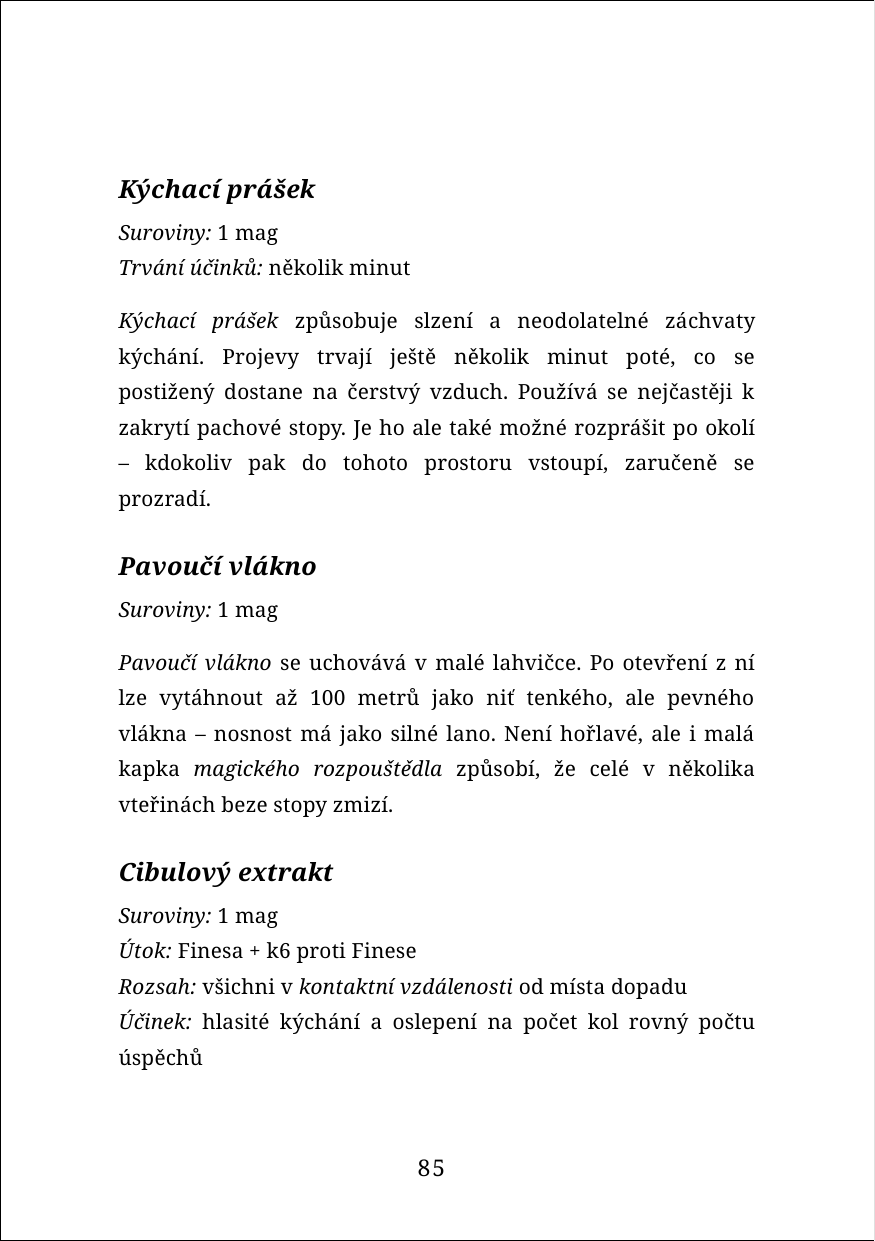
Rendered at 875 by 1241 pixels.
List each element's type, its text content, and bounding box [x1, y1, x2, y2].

text Suroviny: 1 mag Útok: Finesa + k6 proti Finese Rozsah: všichni v kontaktní vzdálenosti od místa dopadu Účinek: hlasité kýchání a oslepení na počet kol rovný počtu úspěchů [118, 901, 756, 1071]
subtitle Pavoučí vlákno [118, 549, 756, 583]
text Pavoučí vlákno se uchovává v malé lahvičce. Po otevření z ní lze vytáhnout až 100 metrů jako niť tenkého, ale pevného vlákna – nosnost má jako silné lano. Není hořlavé, ale i malá kapka magického rozpouštědla způsobí, že celé v několika vteřinách beze stopy zmizí. [118, 648, 756, 818]
subtitle Cibulový extrakt [118, 855, 756, 889]
text Kýchací prášek způsobuje slzení a neodolatelné záchvaty kýchání. Projevy trvají ještě několik minut poté, co se postižený dostane na čerstvý vzduch. Používá se nejčastěji k zakrytí pachové stopy. Je ho ale také možné rozprášit po okolí – kdokoliv pak do tohoto prostoru vstoupí, zaručeně se prozradí. [118, 306, 756, 512]
text Suroviny: 1 mag [118, 595, 756, 623]
subtitle Kýchací prášek [118, 172, 756, 206]
text Suroviny: 1 mag Trvání účinků: několik minut [118, 218, 756, 282]
